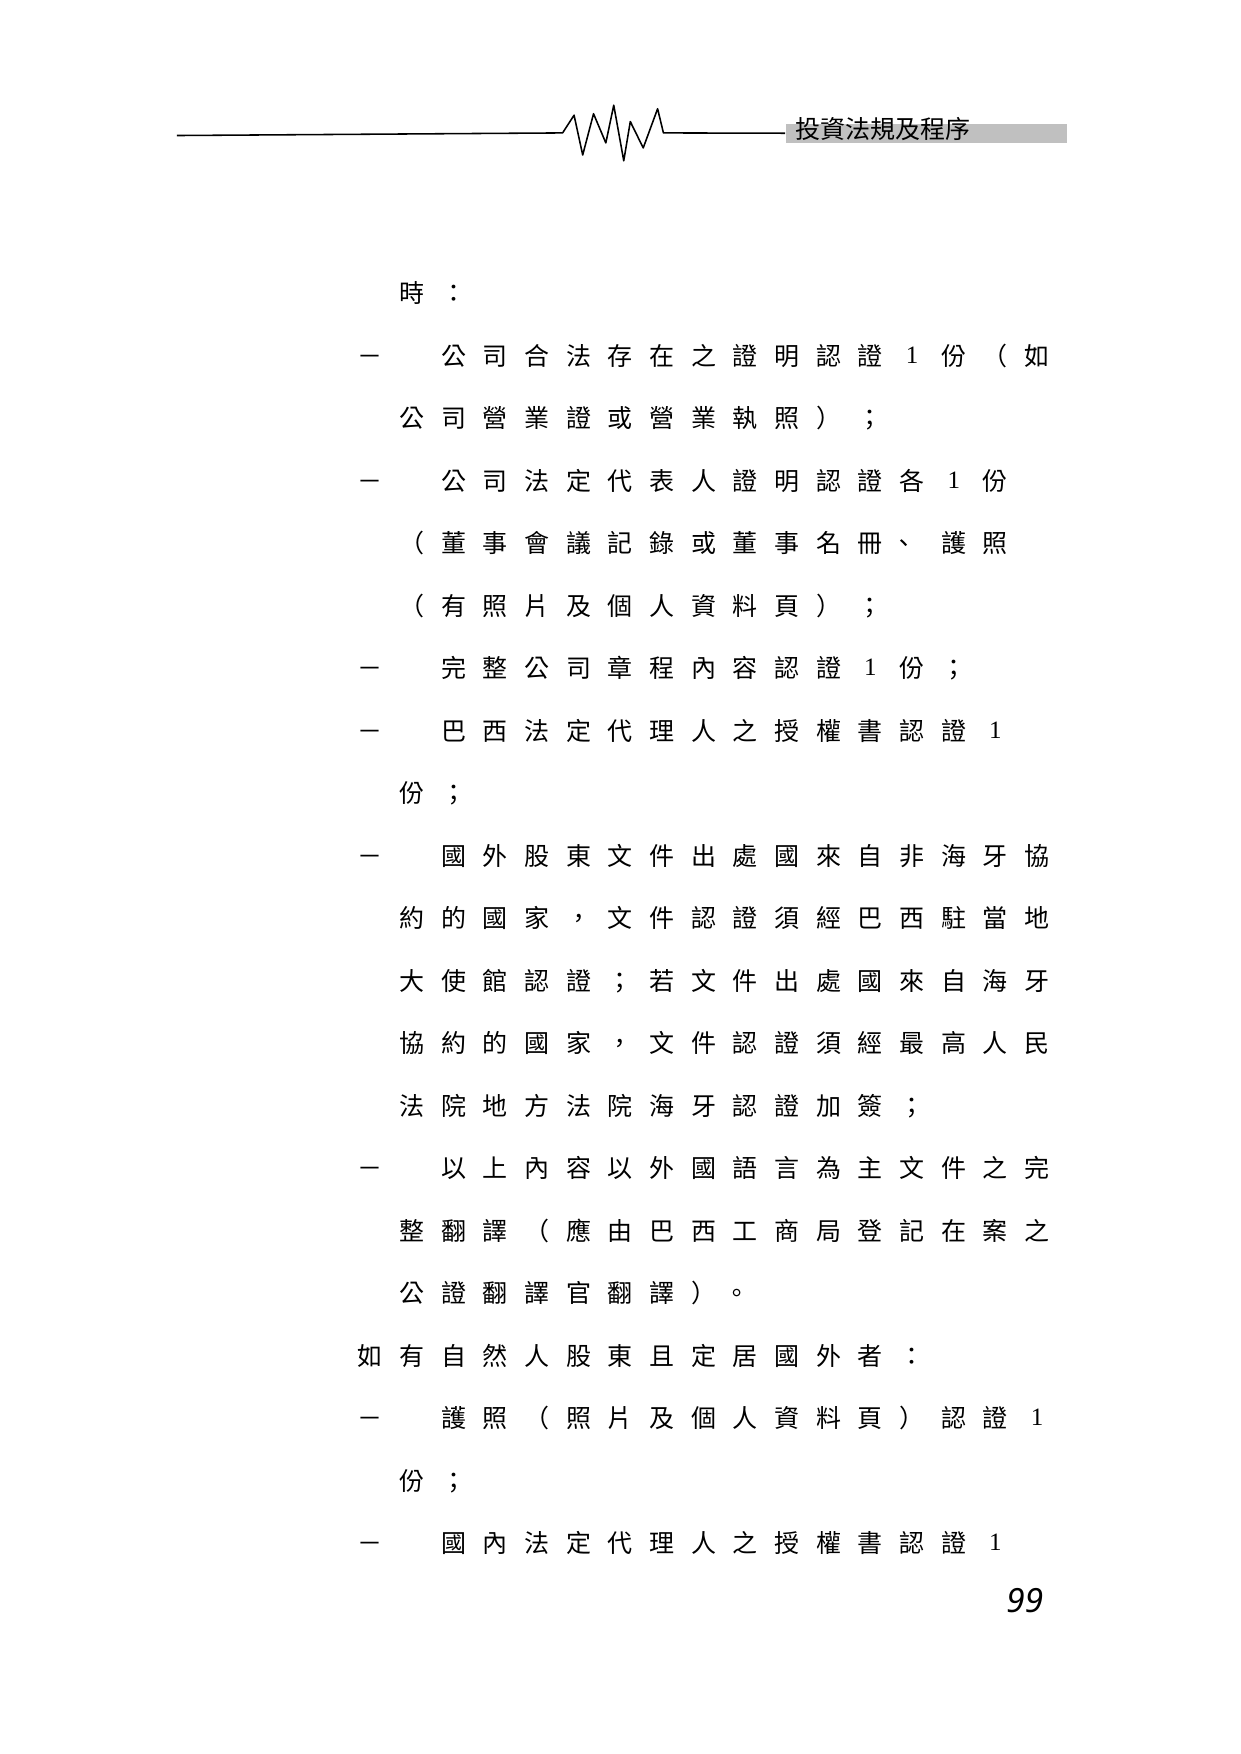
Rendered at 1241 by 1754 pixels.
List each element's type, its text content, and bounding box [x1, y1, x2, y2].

text － 公司法定代表人證明認證各1份（董事會議記錄或董事名冊、護照（有照片及個人資料頁）； [330, 438, 1058, 625]
text － 護照（照片及個人資料頁）認證1份； [330, 1375, 1058, 1500]
text 如有自然人股東且定居國外者： [330, 1313, 1058, 1375]
text － 國外股東文件出處國來自非海牙協約的國家，文件認證須經巴西駐當地大使館認證；若文件出處國來自海牙協約的國家，文件認證須經最高人民法院地方法院海牙認證加簽； [330, 813, 1058, 1125]
text 時： [330, 250, 1058, 313]
text － 公司合法存在之證明認證1份（如公司營業證或營業執照）； [330, 313, 1058, 438]
text － 完整公司章程內容認證1份； [330, 625, 1058, 688]
text － 國內法定代理人之授權書認證1 [330, 1500, 1058, 1563]
text － 巴西法定代理人之授權書認證1份； [330, 688, 1058, 813]
text － 以上內容以外國語言為主文件之完整翻譯（應由巴西工商局登記在案之公證翻譯官翻譯）。 [330, 1125, 1058, 1313]
